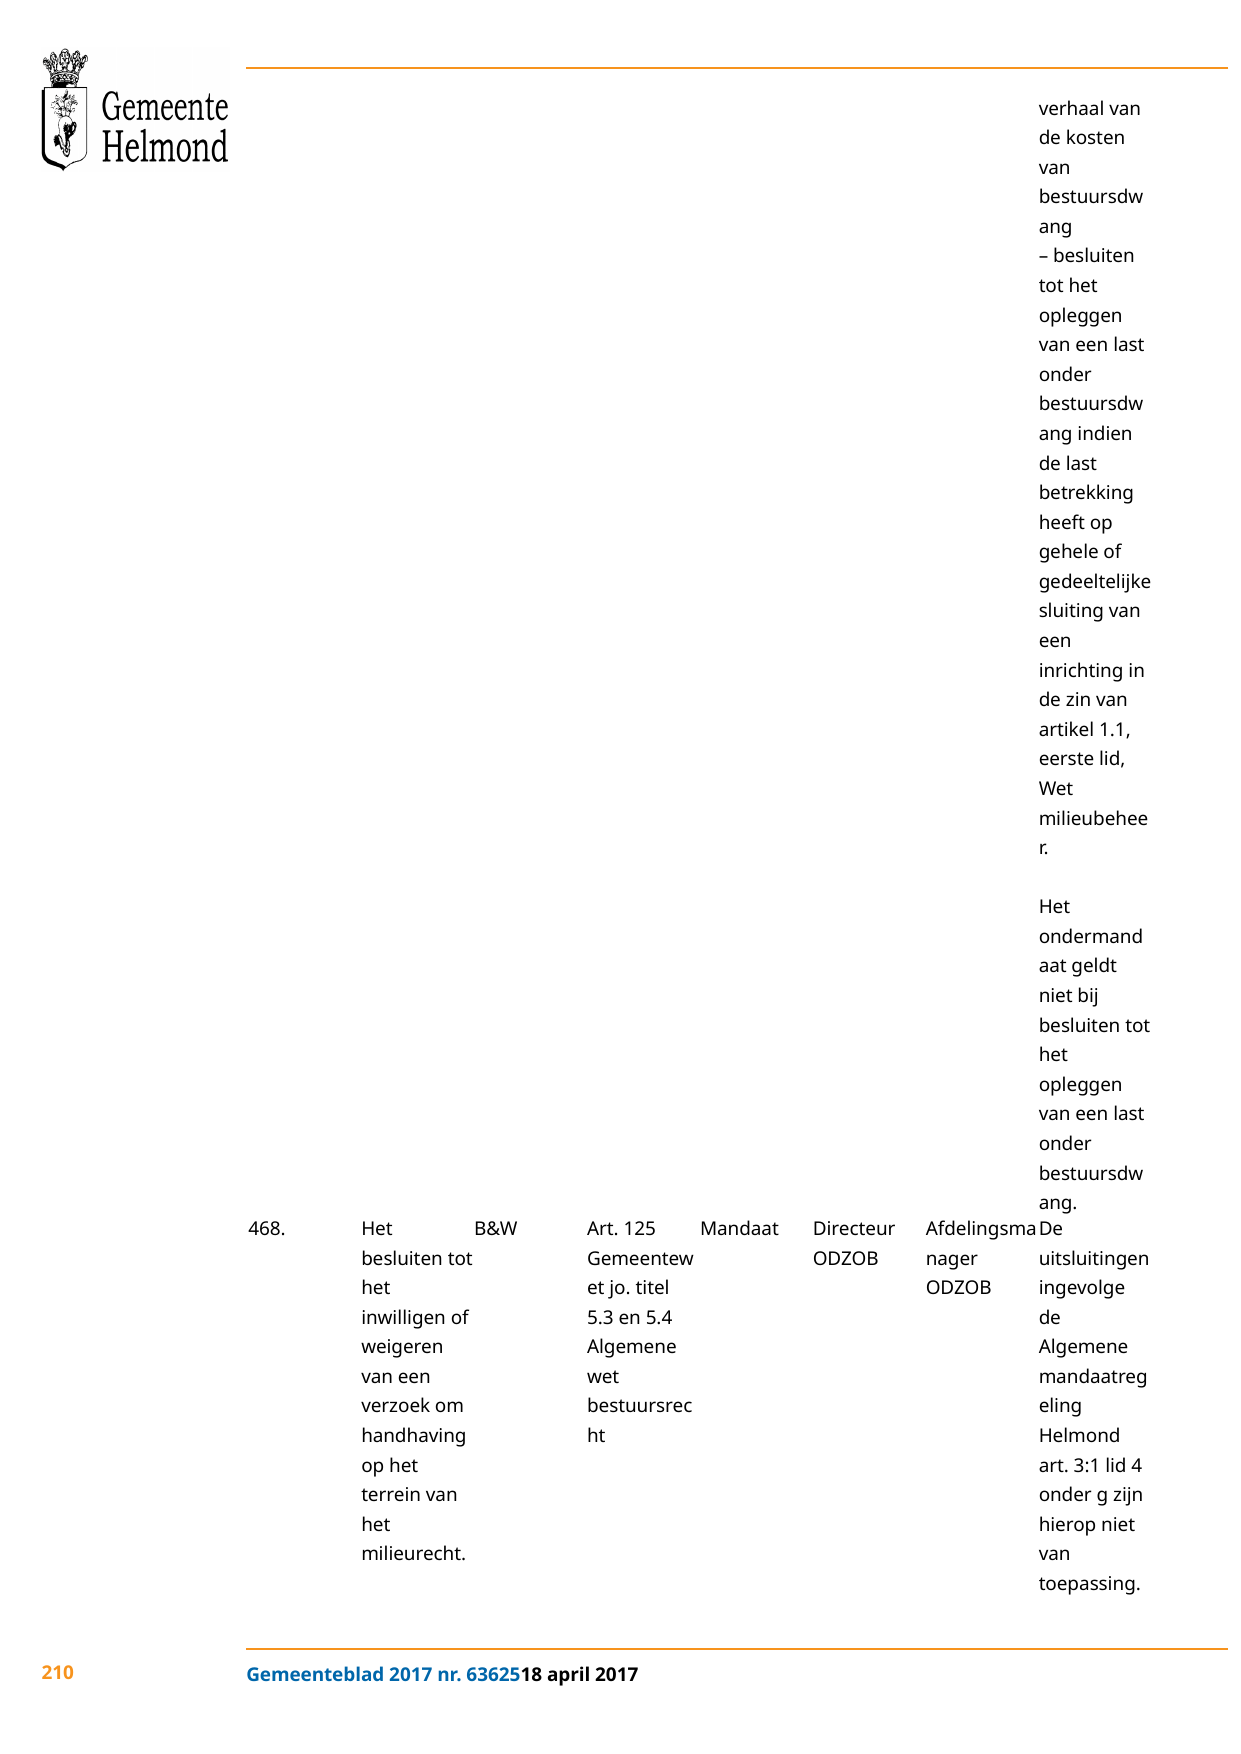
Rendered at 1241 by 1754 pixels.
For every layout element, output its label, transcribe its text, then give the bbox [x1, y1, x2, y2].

table_cell [474, 95, 587, 1215]
table_cell Mandaat [700, 1215, 813, 1596]
table_cell [813, 95, 926, 1215]
table_cell [700, 95, 813, 1215]
table_cell Art. 125 Gemeentewet jo. titel 5.3 en 5.4 Algemene wet bestuursrecht [587, 1215, 700, 1596]
table_cell [248, 95, 361, 1215]
picture [41, 47, 231, 172]
table_cell [926, 95, 1038, 1215]
table_cell De uitsluitingen ingevolge de Algemene mandaatregeling Helmond art. 3:1 lid 4 onder g zijn hierop niet van toepassing. [1039, 1215, 1152, 1596]
table_cell verhaal van de kosten van bestuursdwang – besluiten tot het opleggen van een last onder bestuursdwang indien de last betrekking heeft op gehele of gedeeltelijke sluiting van een inrichting in de zin van artikel 1.1, eerste lid, Wet milieubeheer. Het ondermandaat geldt niet bij besluiten tot het opleggen van een last onder bestuursdwang. [1039, 95, 1152, 1215]
table_cell 468. [248, 1215, 361, 1596]
table_cell [587, 95, 700, 1215]
table_cell [361, 95, 474, 1215]
table_cell B&W [474, 1215, 587, 1596]
table_cell Het besluiten tot het inwilligen of weigeren van een verzoek om handhaving op het terrein van het milieurecht. [361, 1215, 474, 1596]
table_cell Afdelingsmanager ODZOB [926, 1215, 1038, 1596]
table_cell Directeur ODZOB [813, 1215, 926, 1596]
